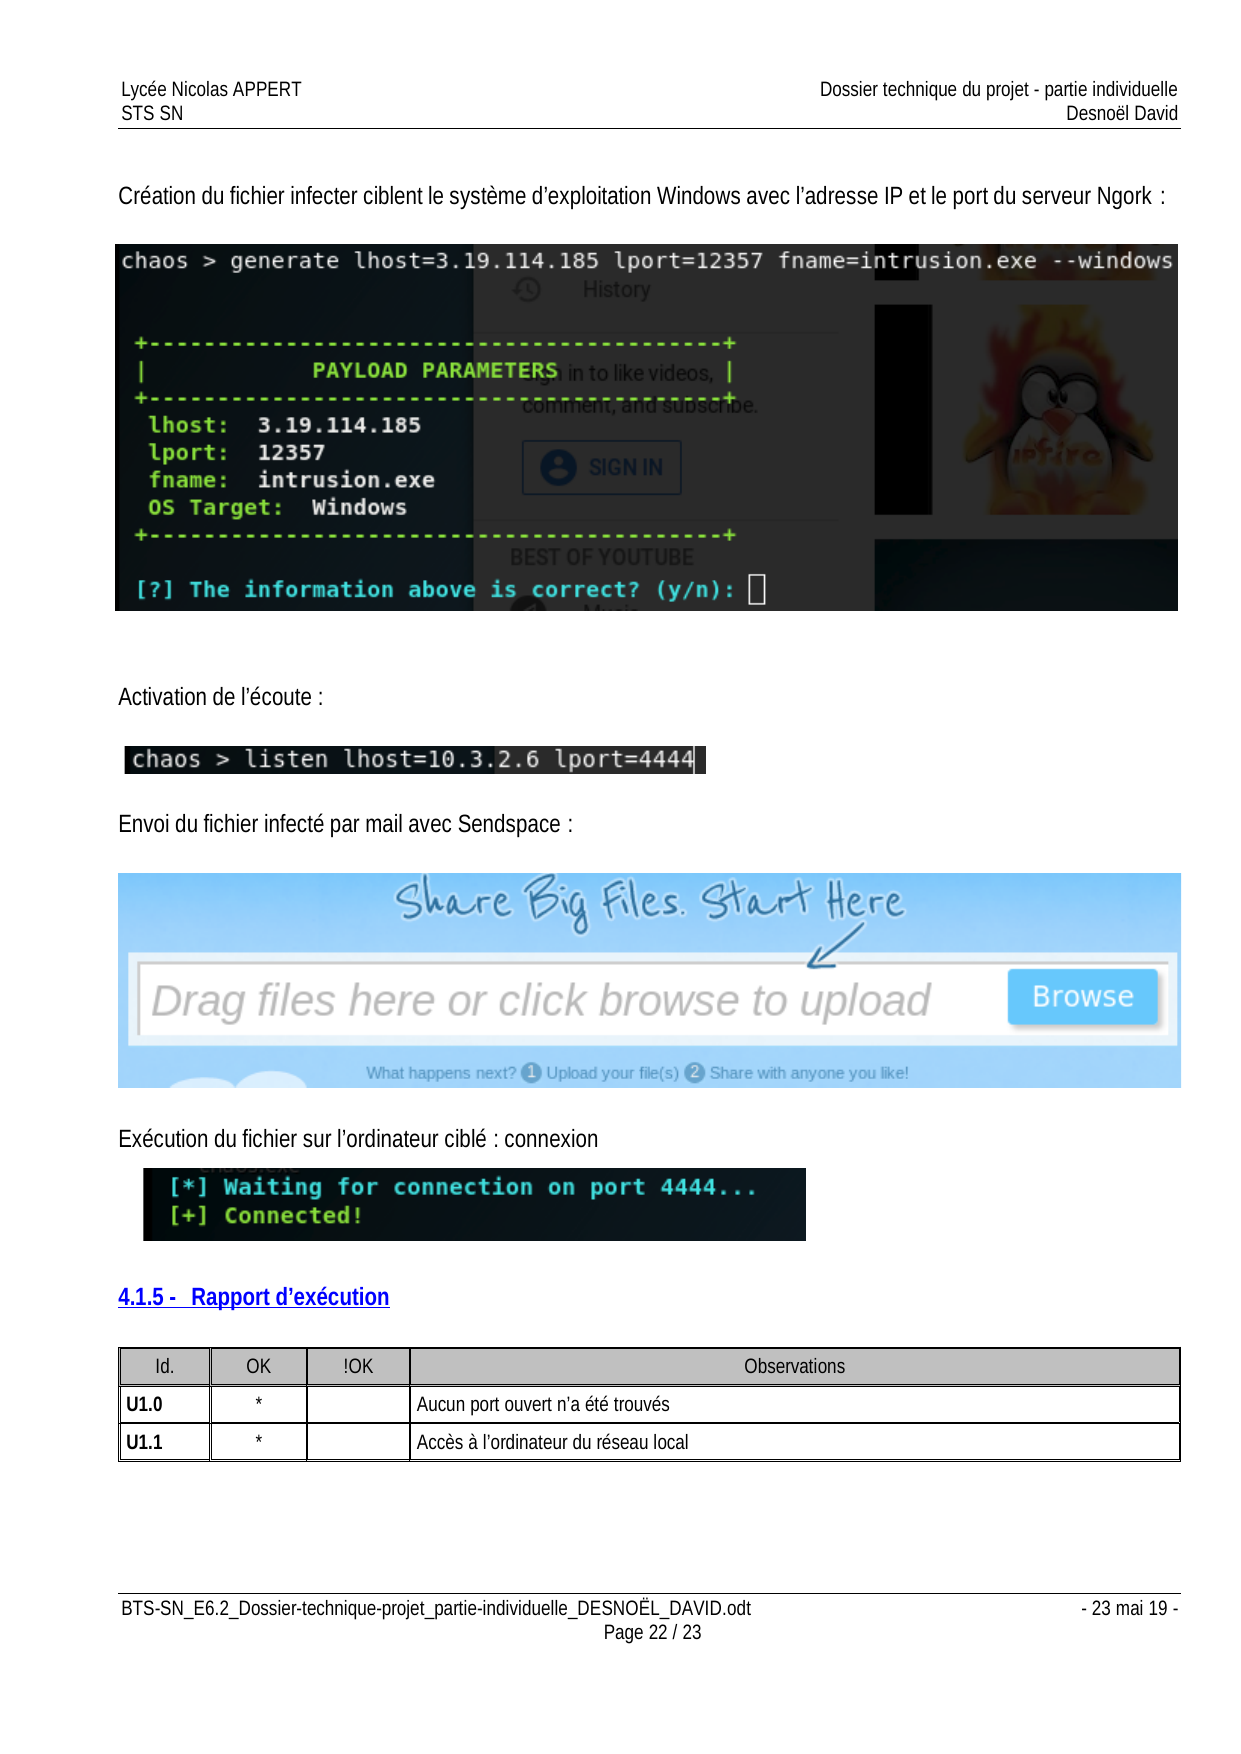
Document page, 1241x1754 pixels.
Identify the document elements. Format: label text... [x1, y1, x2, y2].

table_cell * [212, 1387, 306, 1422]
table_cell Accès à l’ordinateur du réseau local [411, 1424, 1179, 1459]
text Envoi du fichier infecté par mail avec Sendspace : [118, 809, 1181, 838]
table_header OK [212, 1349, 306, 1384]
text Création du fichier infecter ciblent le système d’exploitation Windows avec l’adresse IP et le port du serveur Ngork : [118, 181, 1181, 210]
table_header Id. [121, 1349, 209, 1384]
table_cell Aucun port ouvert n’a été trouvés [411, 1387, 1179, 1422]
text Exécution du fichier sur l’ordinateur ciblé : connexion [118, 1124, 1181, 1153]
table_cell [308, 1387, 409, 1422]
table_cell * [212, 1424, 306, 1459]
table_header Observations [411, 1349, 1179, 1384]
subtitle Rapport d’exécution [118, 1282, 1181, 1311]
table_header !OK [308, 1349, 409, 1384]
table_cell U1.0 [121, 1387, 209, 1422]
picture [124, 746, 706, 774]
picture [143, 1168, 806, 1241]
text Activation de l’écoute : [118, 682, 1181, 711]
picture [115, 244, 1178, 611]
table_cell U1.1 [121, 1424, 209, 1459]
table_cell [308, 1424, 409, 1459]
picture [118, 873, 1182, 1088]
